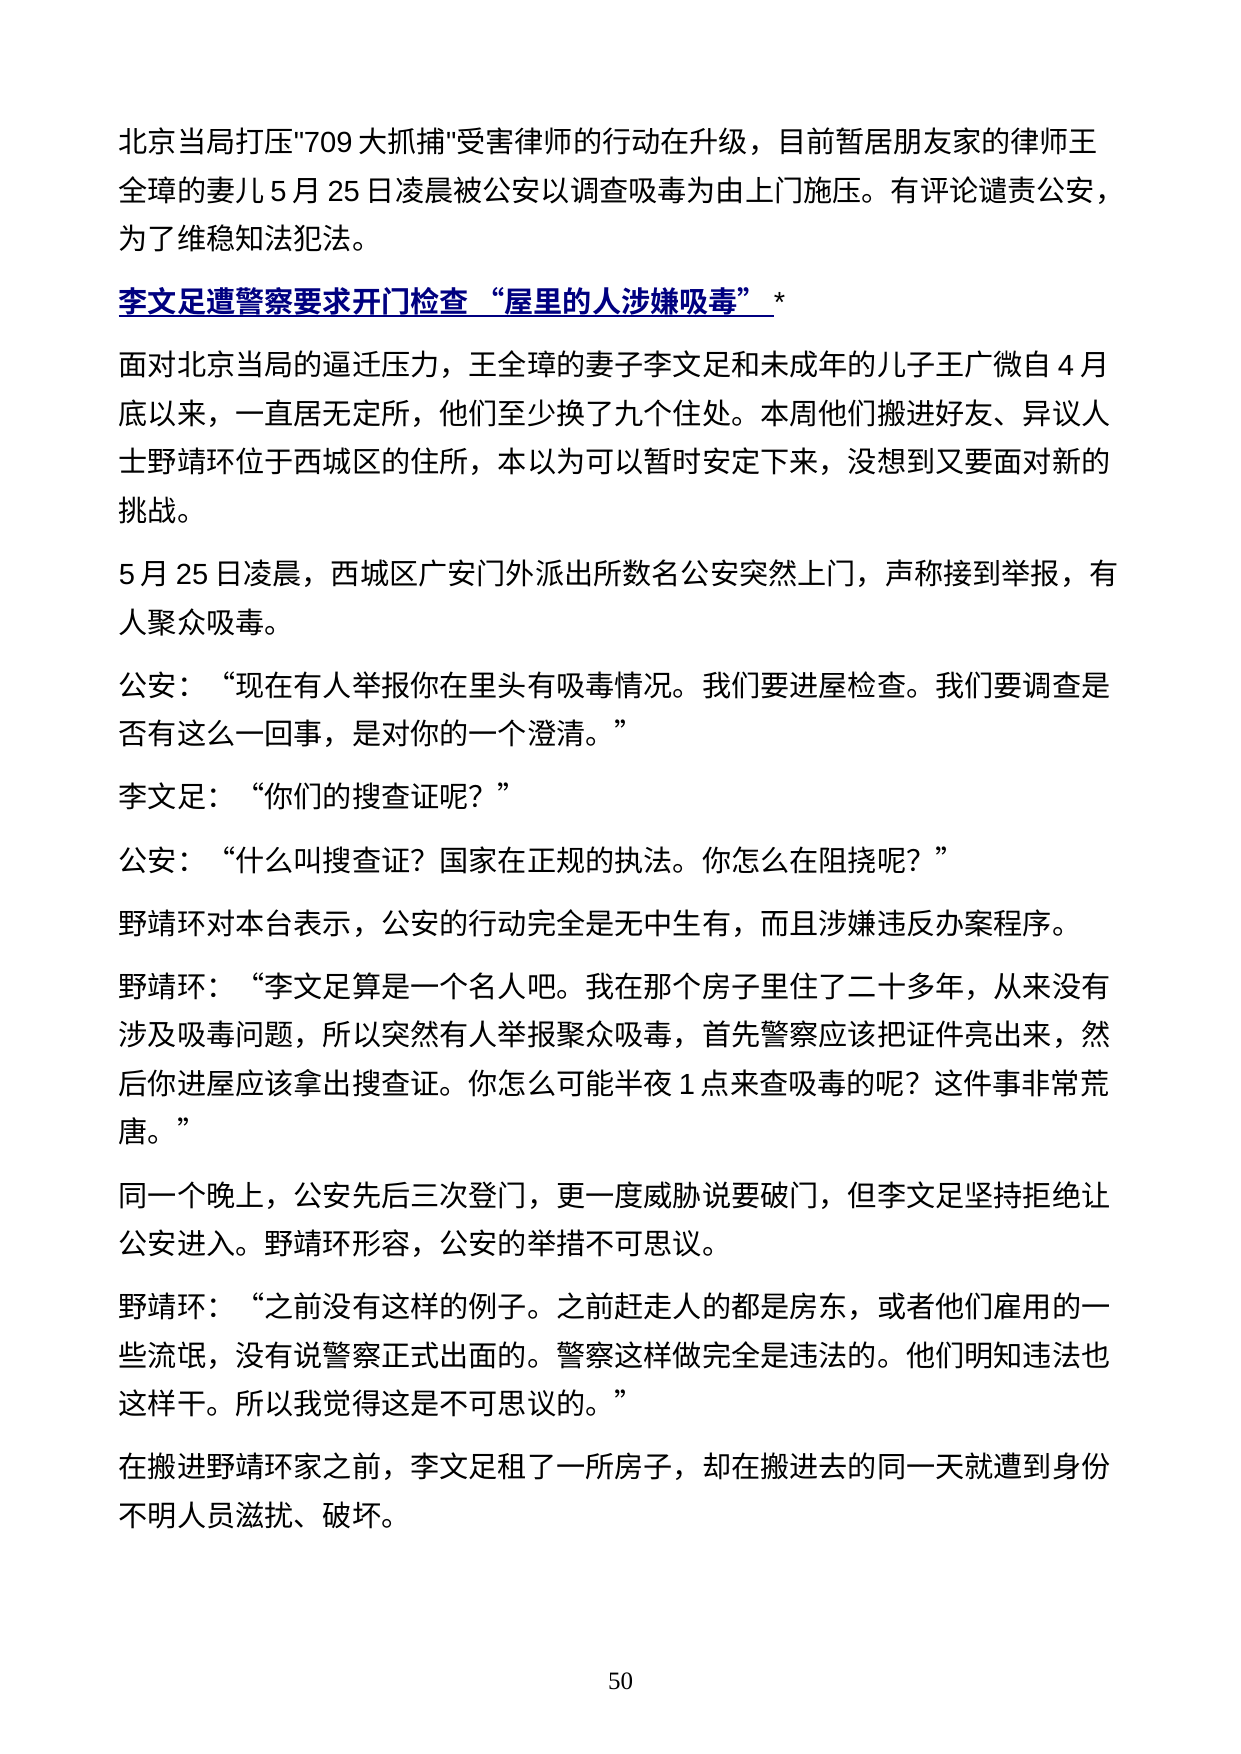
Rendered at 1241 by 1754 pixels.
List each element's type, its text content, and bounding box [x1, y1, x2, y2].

text 野靖环：“李文足算是一个名人吧。我在那个房子里住了二十多年，从来没有涉及吸毒问题，所以突然有人举报聚众吸毒，首先警察应该把证件亮出来，然后你进屋应该拿出搜查证。你怎么可能半夜1点来查吸毒的呢？这件事非常荒唐。” [118, 963, 1122, 1151]
text 北京当局打压"709大抓捕"受害律师的行动在升级，目前暂居朋友家的律师王全璋的妻儿5月25日凌晨被公安以调查吸毒为由上门施压。有评论谴责公安，为了维稳知法犯法。 [118, 118, 1122, 258]
text 同一个晚上，公安先后三次登门，更一度威胁说要破门，但李文足坚持拒绝让公安进入。野靖环形容，公安的举措不可思议。 [118, 1172, 1122, 1263]
text 公安：“现在有人举报你在里头有吸毒情况。我们要进屋检查。我们要调查是否有这么一回事，是对你的一个澄清。” [118, 662, 1122, 753]
text 李文足遭警察要求开门检查 “屋里的人涉嫌吸毒” * [118, 279, 1122, 321]
text 公安：“什么叫搜查证？国家在正规的执法。你怎么在阻挠呢？” [118, 837, 1122, 879]
text 李文足：“你们的搜查证呢？” [118, 774, 1122, 816]
text 在搬进野靖环家之前，李文足租了一所房子，却在搬进去的同一天就遭到身份不明人员滋扰、破坏。 [118, 1444, 1122, 1535]
text 野靖环对本台表示，公安的行动完全是无中生有，而且涉嫌违反办案程序。 [118, 900, 1122, 942]
text 面对北京当局的逼迁压力，王全璋的妻子李文足和未成年的儿子王广微自4月底以来，一直居无定所，他们至少换了九个住处。本周他们搬进好友、异议人士野靖环位于西城区的住所，本以为可以暂时安定下来，没想到又要面对新的挑战。 [118, 342, 1122, 530]
text 5月25日凌晨，西城区广安门外派出所数名公安突然上门，声称接到举报，有人聚众吸毒。 [118, 551, 1122, 641]
text 野靖环：“之前没有这样的例子。之前赶走人的都是房东，或者他们雇用的一些流氓，没有说警察正式出面的。警察这样做完全是违法的。他们明知违法也这样干。所以我觉得这是不可思议的。” [118, 1284, 1122, 1423]
